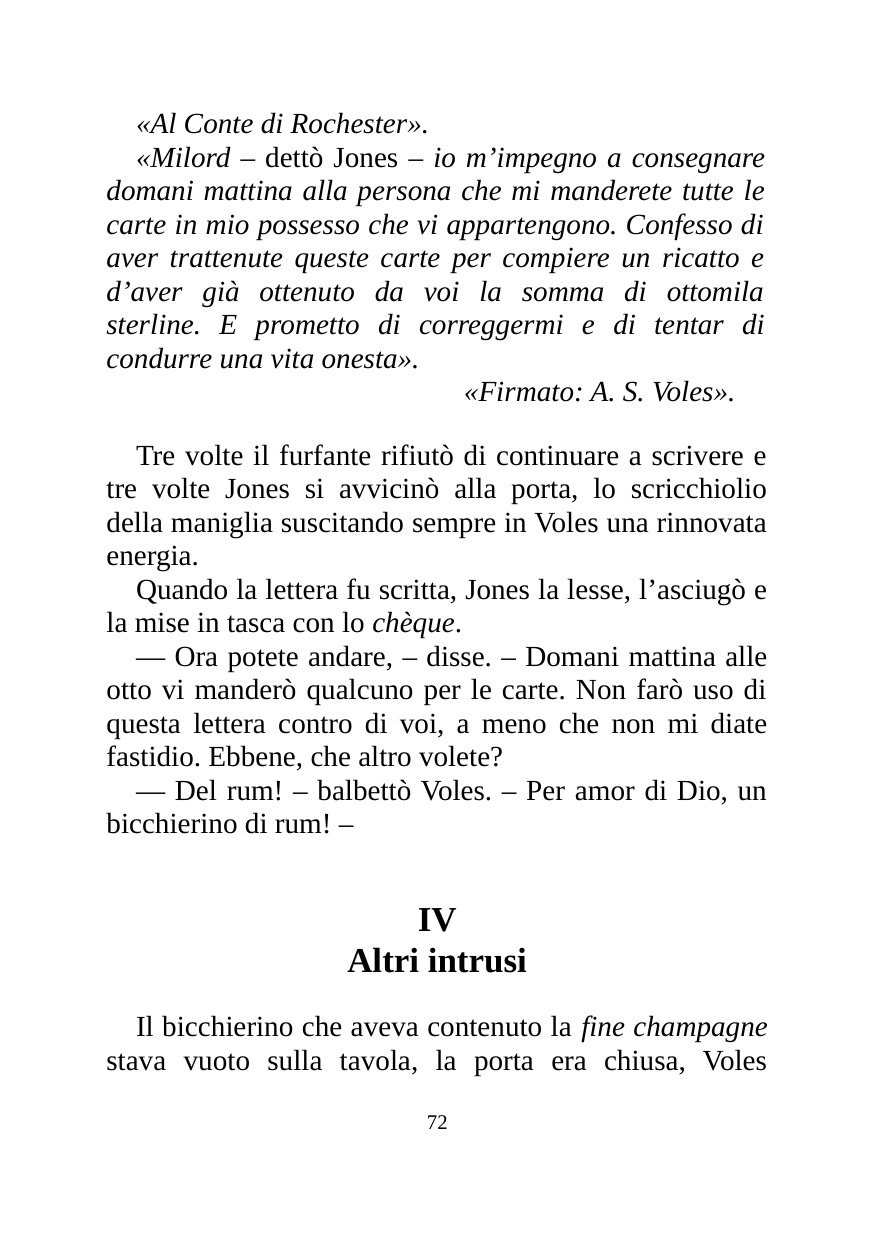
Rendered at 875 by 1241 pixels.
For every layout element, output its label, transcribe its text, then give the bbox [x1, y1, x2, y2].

subtitle IV Altri intrusi [106, 899, 768, 979]
text «Milord – dettò Jones – io m’impegno a consegnare domani mattina alla persona che mi manderete tutte le carte in mio possesso che vi appartengono. Confesso di aver trattenute queste carte per compiere un ricatto e d’aver già ottenuto da voi la somma di ottomila sterline. E prometto di correggermi e di tentar di condurre una vita onesta». [106, 140, 768, 374]
text Tre volte il furfante rifiutò di continuare a scrivere e tre volte Jones si avvicinò alla porta, lo scricchiolio della maniglia suscitando sempre in Voles una rinnovata energia. [106, 438, 768, 572]
text Quando la lettera fu scritta, Jones la lesse, l’asciugò e la mise in tasca con lo chèque. [106, 572, 768, 639]
text «Firmato: A. S. Voles». [106, 374, 738, 408]
text — Del rum! – balbettò Voles. – Per amor di Dio, un bicchierino di rum! – [106, 773, 768, 840]
text — Ora potete andare, – disse. – Domani mattina alle otto vi manderò qualcuno per le carte. Non farò uso di questa lettera contro di voi, a meno che non mi diate fastidio. Ebbene, che altro volete? [106, 639, 768, 773]
text Il bicchierino che aveva contenuto la fine champagne stava vuoto sulla tavola, la porta era chiusa, Voles [106, 1009, 768, 1076]
text «Al Conte di Rochester». [106, 106, 768, 140]
